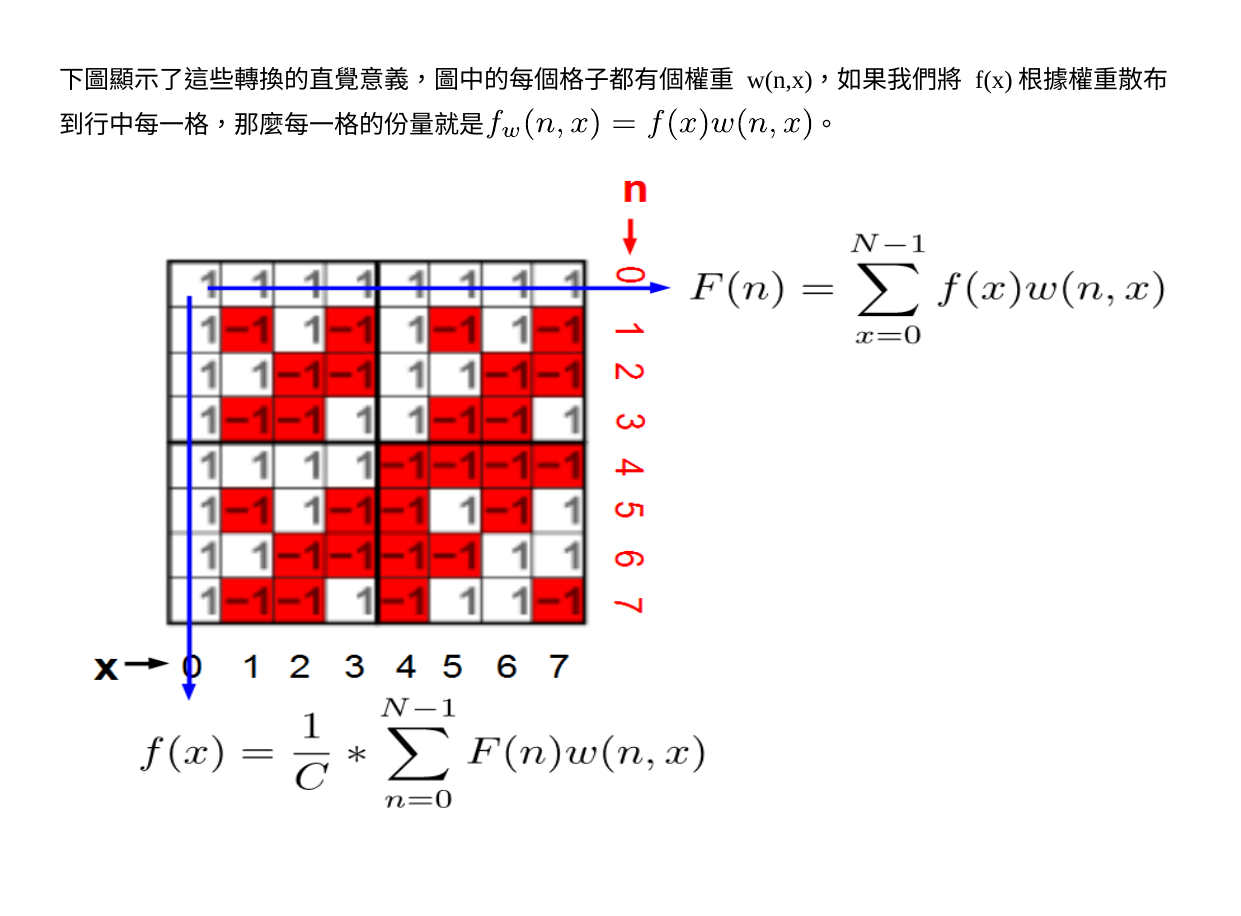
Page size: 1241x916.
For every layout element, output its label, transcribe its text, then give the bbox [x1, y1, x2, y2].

text 下圖顯示了這些轉換的直覺意義，圖中的每個格子都有個權重 w(n,x)，如果我們將 f(x) 根據權重散布到行中每一格，那麼每一格的份量就是。 [59, 59, 1181, 142]
picture [86, 162, 1171, 812]
